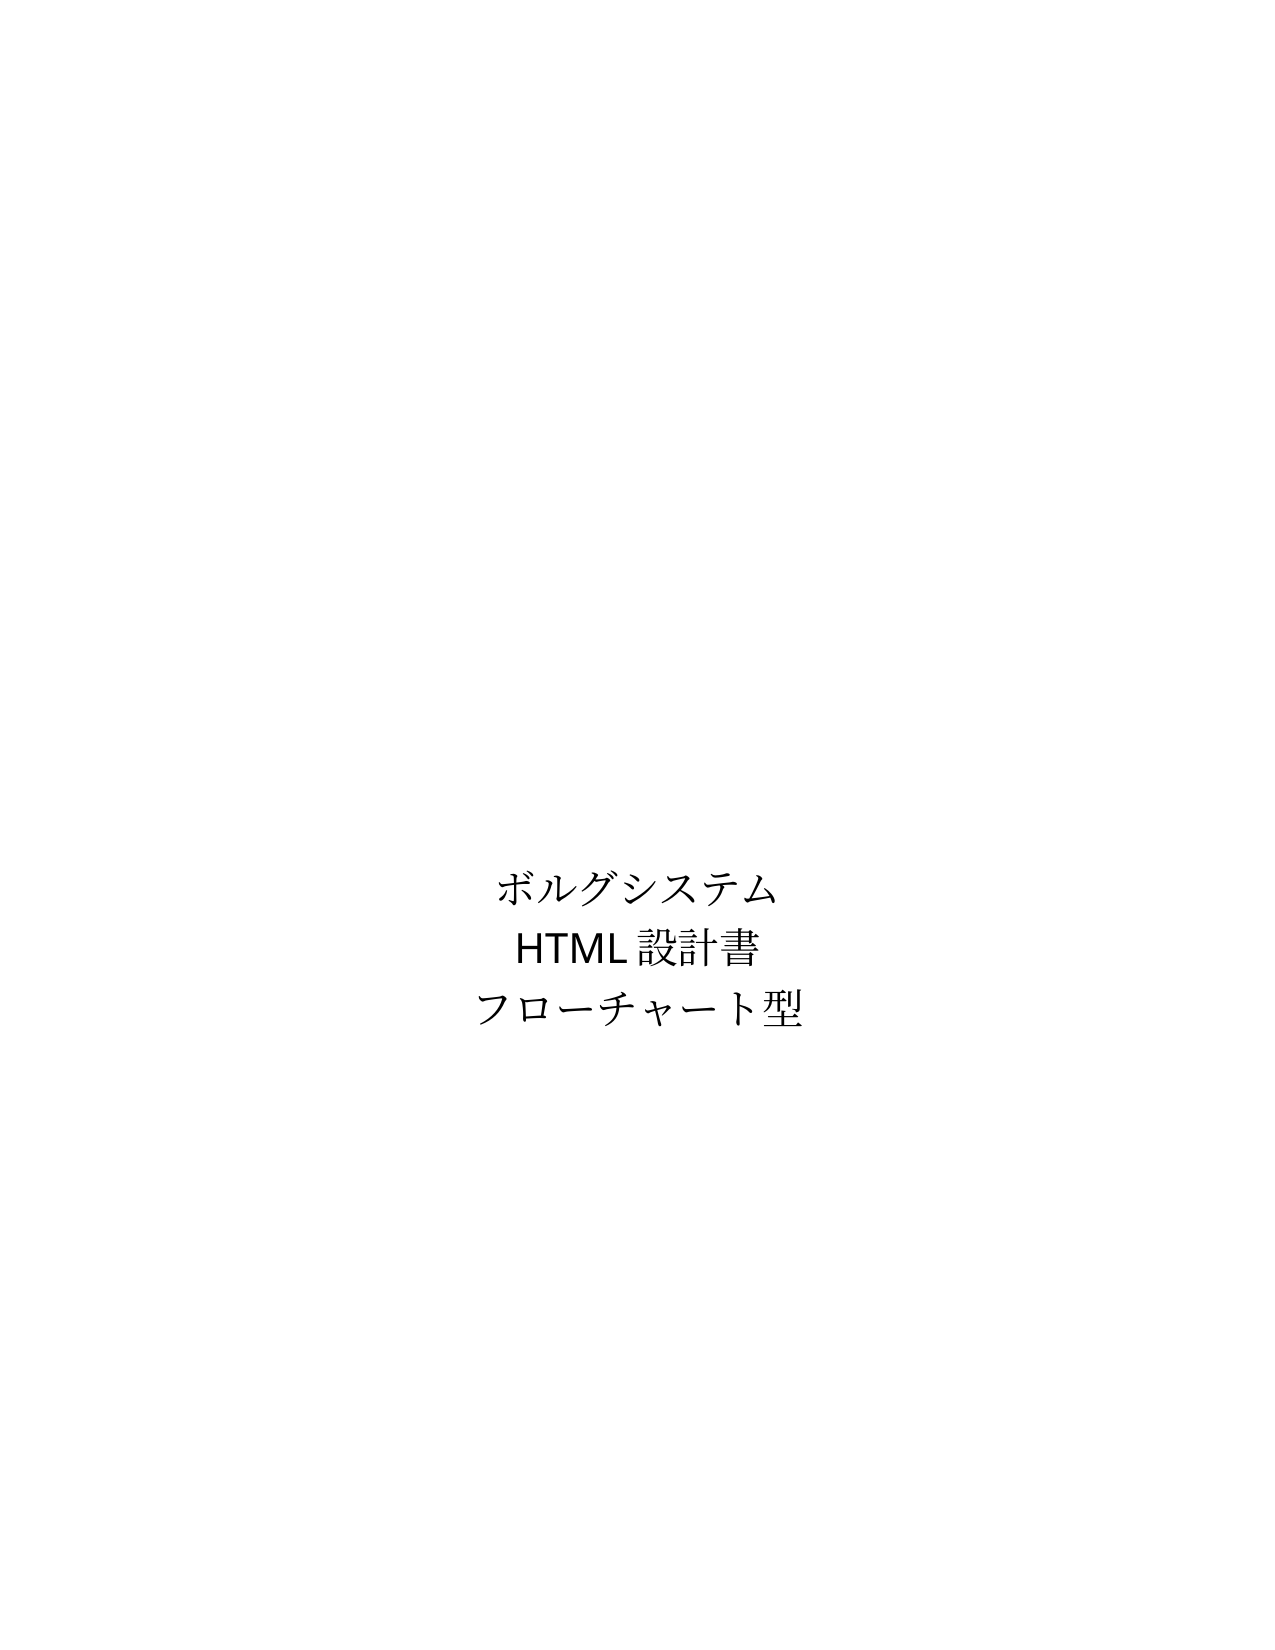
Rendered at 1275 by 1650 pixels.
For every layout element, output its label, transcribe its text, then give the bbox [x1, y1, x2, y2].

text フローチャート型 [118, 976, 1157, 1036]
text HTML設計書 [118, 916, 1157, 976]
text ボルグシステム [118, 856, 1157, 916]
